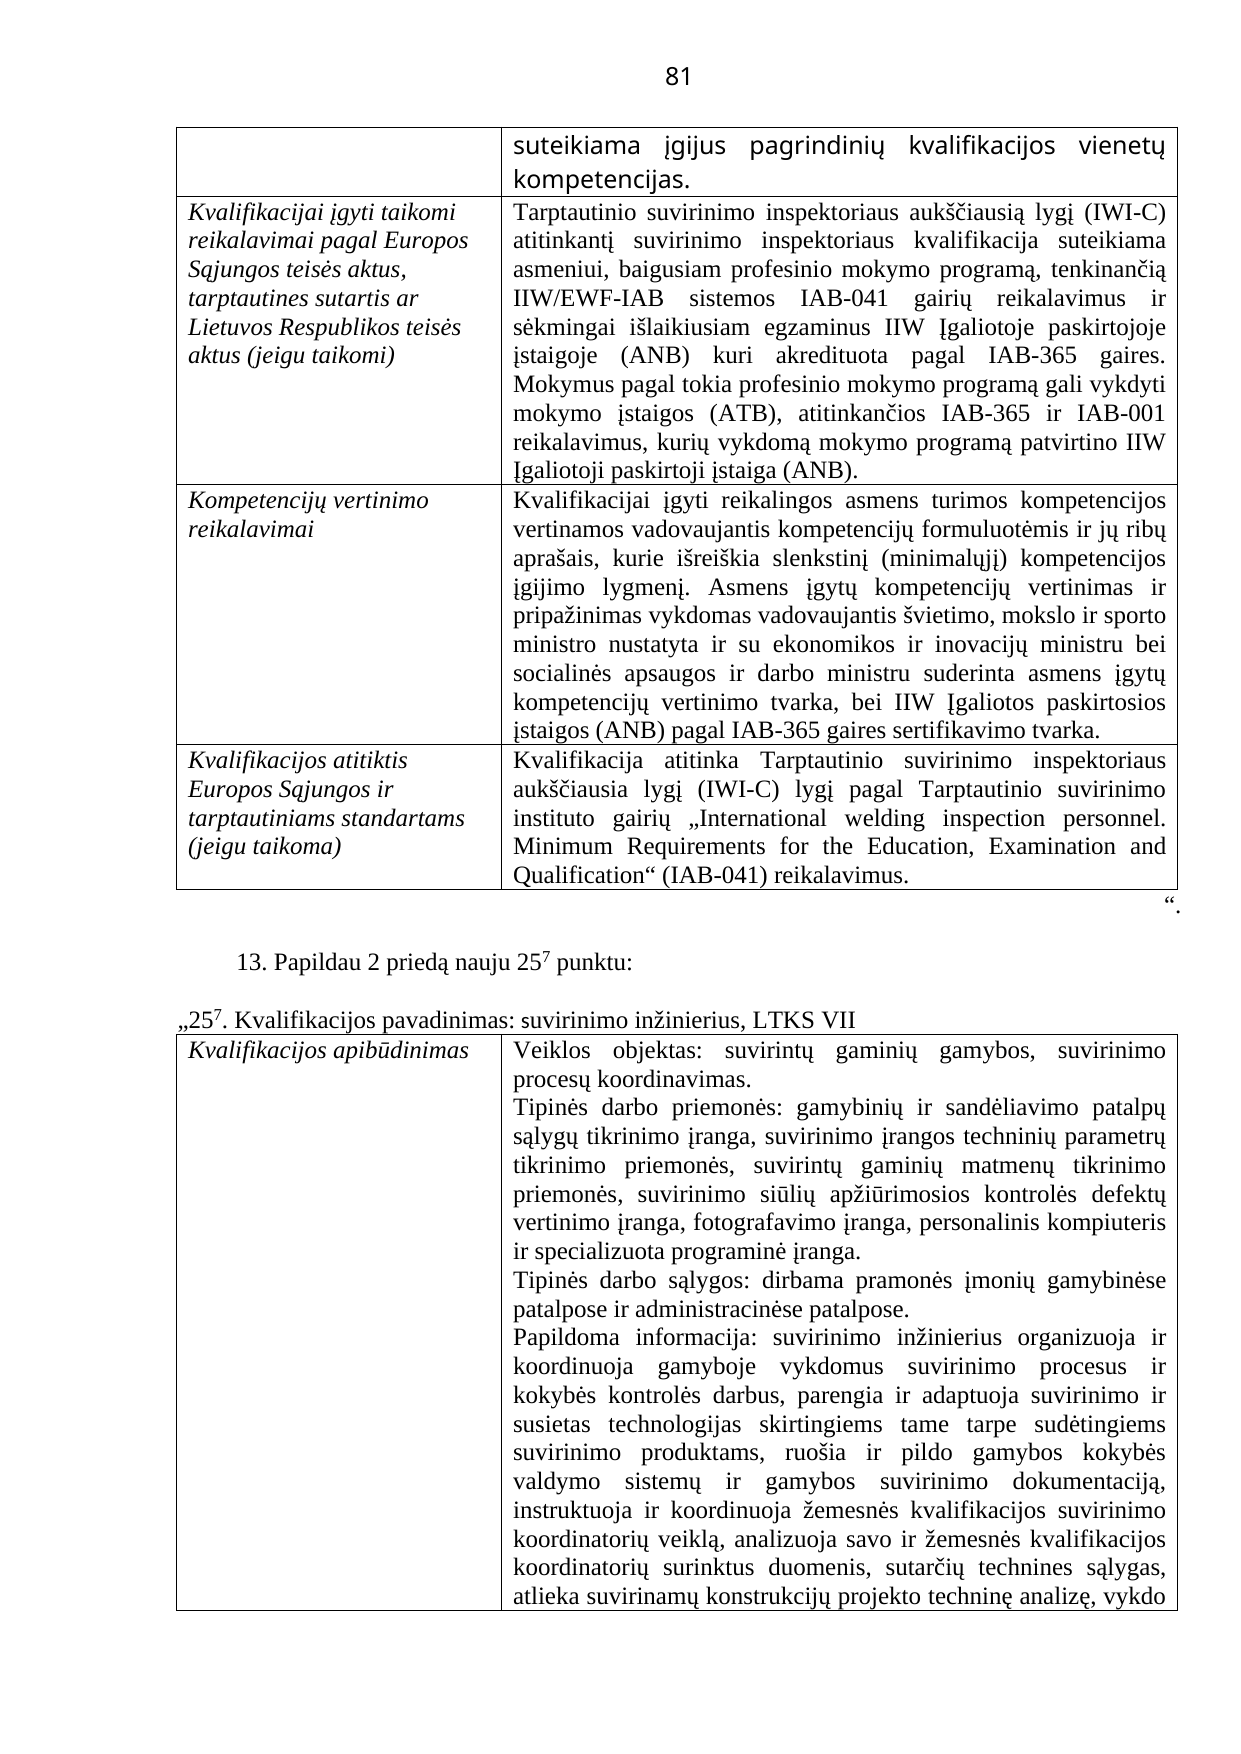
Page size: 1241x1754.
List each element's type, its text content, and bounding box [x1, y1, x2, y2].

table_cell [177, 128, 501, 196]
table_cell Kvalifikacijos atitiktis Europos Sąjungos ir tarptautiniams standartams (jeigu taikoma) [177, 745, 501, 889]
text 13. Papildau 2 priedą nauju 257 punktu: [236, 947, 1181, 976]
table_cell Kvalifikacijai įgyti reikalingos asmens turimos kompetencijos vertinamos vadovaujantis kompetencijų formuluotėmis ir jų ribų aprašais, kurie išreiškia slenkstinį (minimalųjį) kompetencijos įgijimo lygmenį. Asmens įgytų kompetencijų vertinimas ir pripažinimas vykdomas vadovaujantis švietimo, mokslo ir sporto ministro nustatyta ir su ekonomikos ir inovacijų ministru bei socialinės apsaugos ir darbo ministru suderinta asmens įgytų kompetencijų vertinimo tvarka, bei IIW Įgaliotos paskirtosios įstaigos (ANB) pagal IAB-365 gaires sertifikavimo tvarka. [502, 485, 1177, 744]
text “. [177, 890, 1181, 919]
table_header Veiklos objektas: suvirintų gaminių gamybos, suvirinimo procesų koordinavimas. Tipinės darbo priemonės: gamybinių ir sandėliavimo patalpų sąlygų tikrinimo įranga, suvirinimo įrangos techninių parametrų tikrinimo priemonės, suvirintų gaminių matmenų tikrinimo priemonės, suvirinimo siūlių apžiūrimosios kontrolės defektų vertinimo įranga, fotografavimo įranga, personalinis kompiuteris ir specializuota programinė įranga. Tipinės darbo sąlygos: dirbama pramonės įmonių gamybinėse patalpose ir administracinėse patalpose. Papildoma informacija: suvirinimo inžinierius organizuoja ir koordinuoja gamyboje vykdomus suvirinimo procesus ir kokybės kontrolės darbus, parengia ir adaptuoja suvirinimo ir susietas technologijas skirtingiems tame tarpe sudėtingiems suvirinimo produktams, ruošia ir pildo gamybos kokybės valdymo sistemų ir gamybos suvirinimo dokumentaciją, instruktuoja ir koordinuoja žemesnės kvalifikacijos suvirinimo koordinatorių veiklą, analizuoja savo ir žemesnės kvalifikacijos koordinatorių surinktus duomenis, sutarčių technines sąlygas, atlieka suvirinamų konstrukcijų projekto techninę analizę, vykdo [502, 1035, 1177, 1610]
table_cell Tarptautinio suvirinimo inspektoriaus aukščiausią lygį (IWI-C) atitinkantį suvirinimo inspektoriaus kvalifikacija suteikiama asmeniui, baigusiam profesinio mokymo programą, tenkinančią IIW/EWF-IAB sistemos IAB-041 gairių reikalavimus ir sėkmingai išlaikiusiam egzaminus IIW Įgaliotoje paskirtojoje įstaigoje (ANB) kuri akredituota pagal IAB-365 gaires. Mokymus pagal tokia profesinio mokymo programą gali vykdyti mokymo įstaigos (ATB), atitinkančios IAB-365 ir IAB-001 reikalavimus, kurių vykdomą mokymo programą patvirtino IIW Įgaliotoji paskirtoji įstaiga (ANB). [502, 197, 1177, 484]
table_cell Kompetencijų vertinimo reikalavimai [177, 485, 501, 744]
text „257. Kvalifikacijos pavadinimas: suvirinimo inžinierius, LTKS VII [177, 1005, 1181, 1034]
table_header Kvalifikacijos apibūdinimas [177, 1035, 501, 1610]
table_cell suteikiama įgijus pagrindinių kvalifikacijos vienetų kompetencijas. [502, 128, 1177, 196]
table_cell Kvalifikacijai įgyti taikomi reikalavimai pagal Europos Sąjungos teisės aktus, tarptautines sutartis ar Lietuvos Respublikos teisės aktus (jeigu taikomi) [177, 197, 501, 484]
table_cell Kvalifikacija atitinka Tarptautinio suvirinimo inspektoriaus aukščiausia lygį (IWI-C) lygį pagal Tarptautinio suvirinimo instituto gairių „International welding inspection personnel. Minimum Requirements for the Education, Examination and Qualification“ (IAB-041) reikalavimus. [502, 745, 1177, 889]
